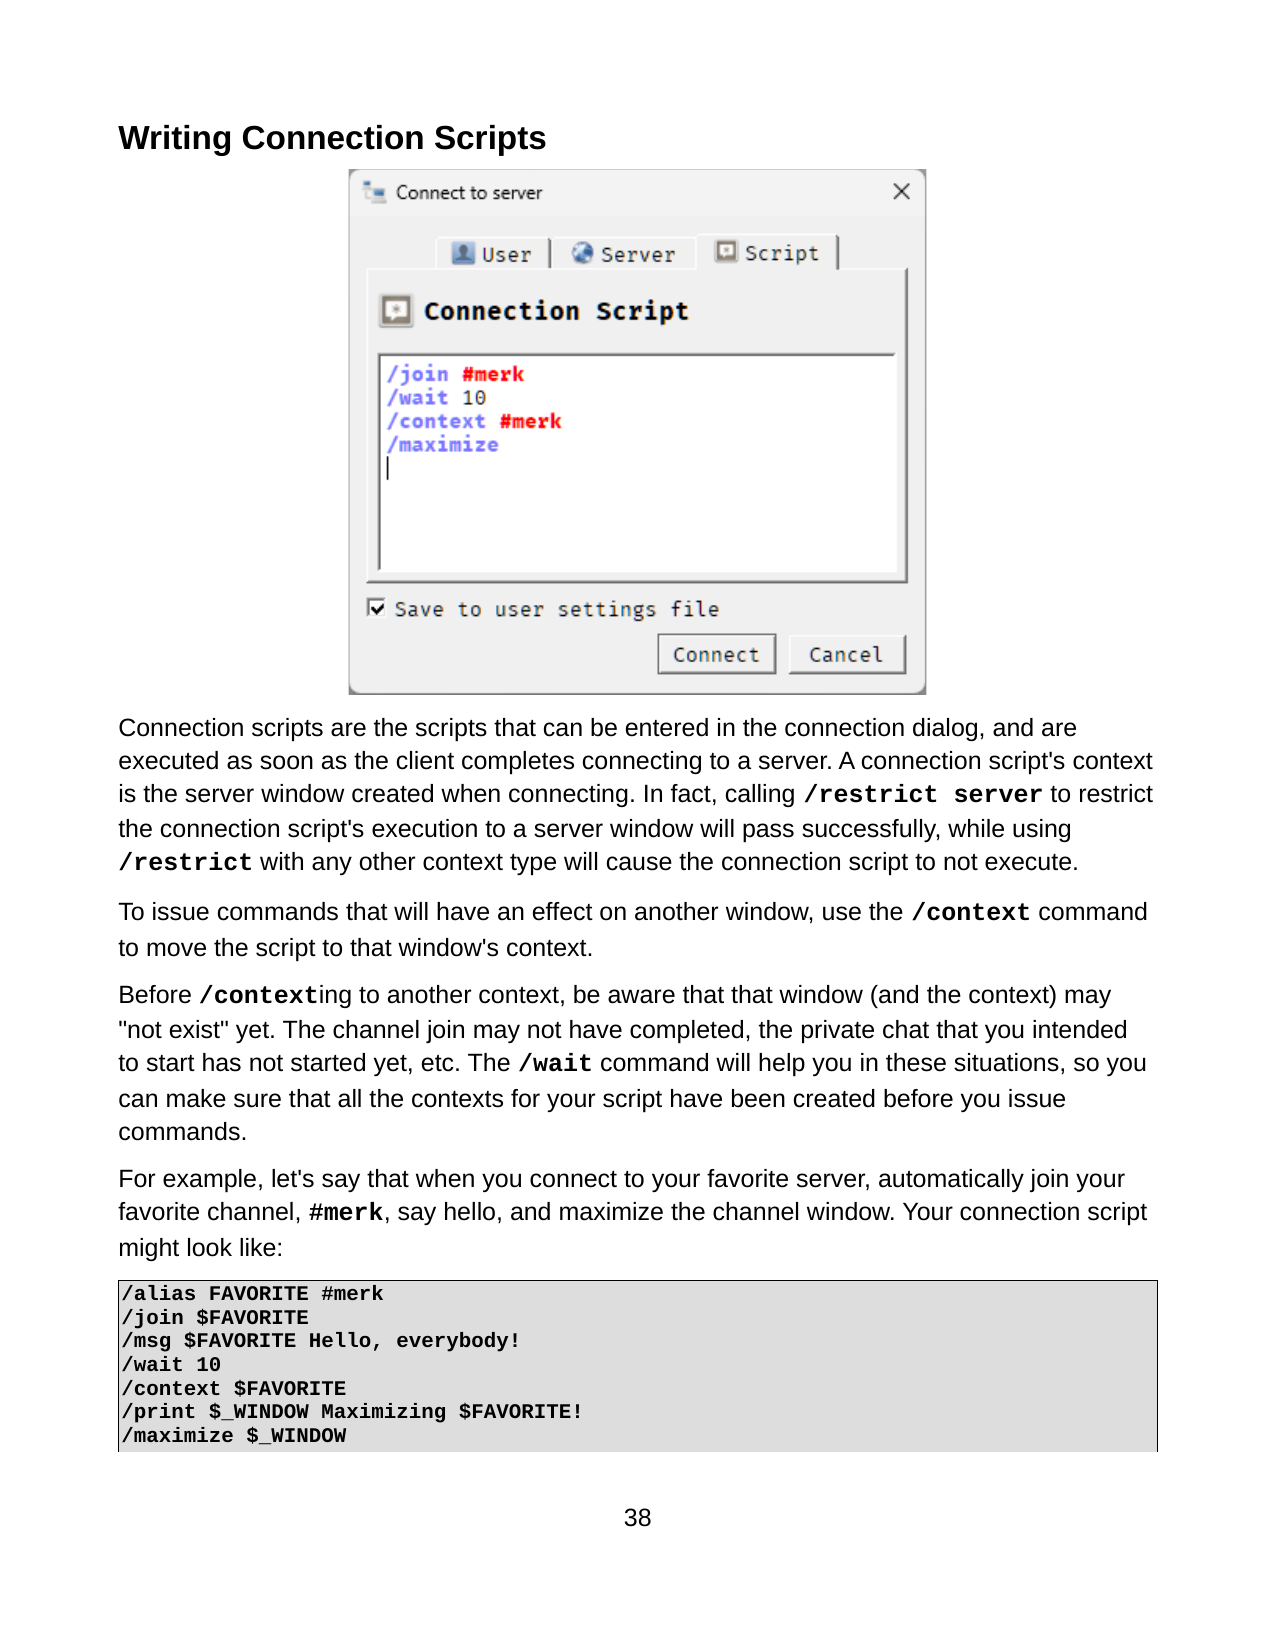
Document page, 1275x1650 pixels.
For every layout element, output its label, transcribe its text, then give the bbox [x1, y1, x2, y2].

text Before /contexting to another context, be aware that that window (and the context) may "not exist" yet. The channel join may not have completed, the private chat that you intended to start has not started yet, etc. The /wait command will help you in these situations, so you can make sure that all the contexts for your script have been created before you issue commands. [118, 980, 1157, 1145]
text For example, let's say that when you connect to your favorite server, automatically join your favorite channel, #merk, say hello, and maximize the channel window. Your connection script might look like: [118, 1164, 1157, 1261]
picture [348, 169, 927, 695]
text To issue commands that will have an effect on another window, use the /context command to move the script to that window's context. [118, 897, 1157, 961]
subtitle Writing Connection Scripts [118, 118, 1157, 157]
table_header /alias FAVORITE #merk /join $FAVORITE /msg $FAVORITE Hello, everybody! /wait 10 /context $FAVORITE /print $_WINDOW Maximizing $FAVORITE! /maximize $_WINDOW [119, 1281, 1157, 1452]
text Connection scripts are the scripts that can be entered in the connection dialog, and are executed as soon as the client completes connecting to a server. A connection script's context is the server window created when connecting. In fact, calling /restrict server to restrict the connection script's execution to a server window will pass successfully, while using /restrict with any other context type will cause the connection script to not execute. [118, 713, 1157, 878]
